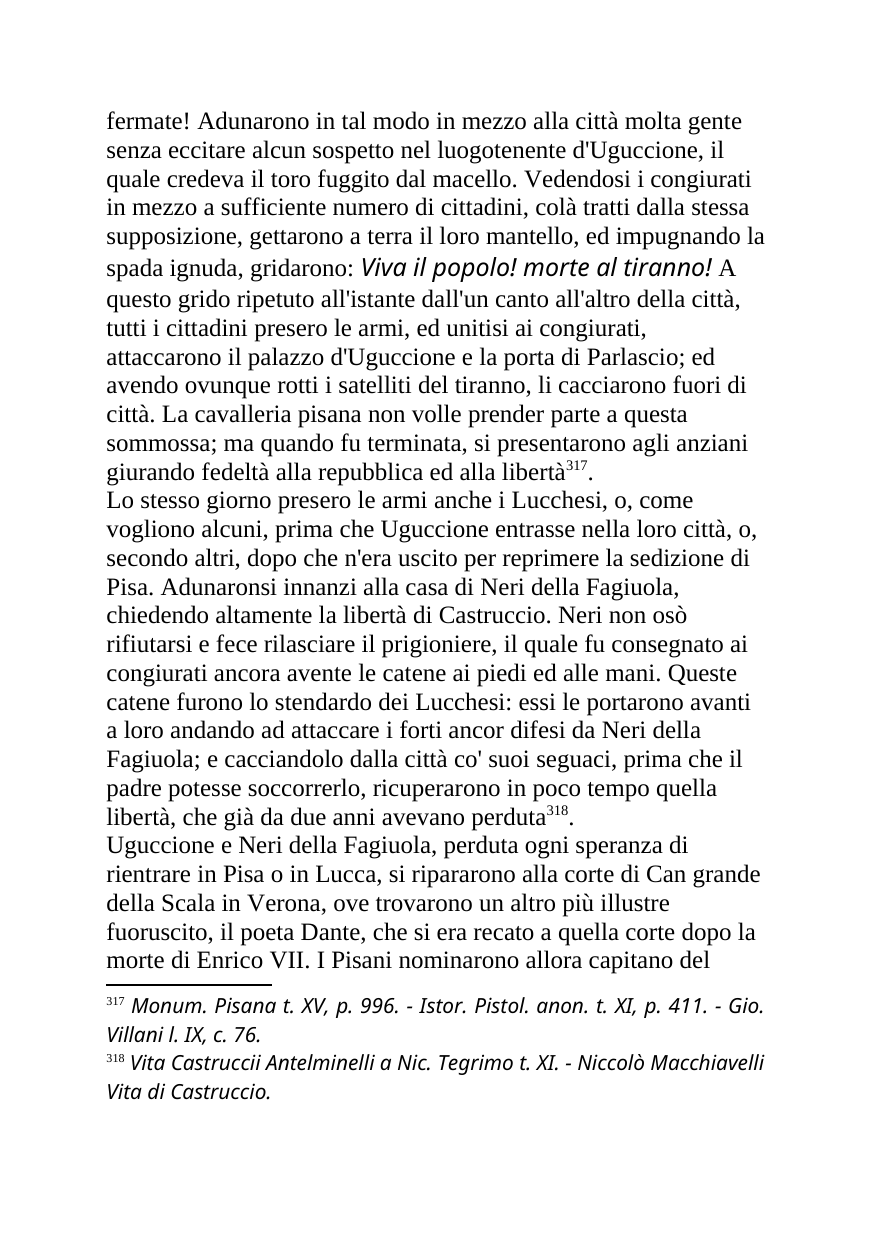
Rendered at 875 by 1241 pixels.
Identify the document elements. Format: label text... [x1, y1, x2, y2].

text Monum. Pisana t. XV, p. 996. - Istor. Pistol. anon. t. XI, p. 411. - Gio. Villani l. IX, c. 76. [106, 991, 768, 1048]
text fermate! Adunarono in tal modo in mezzo alla città molta gente senza eccitare alcun sospetto nel luogotenente d'Uguccione, il quale credeva il toro fuggito dal macello. Vedendosi i congiurati in mezzo a sufficiente numero di cittadini, colà tratti dalla stessa supposizione, gettarono a terra il loro mantello, ed impugnando la spada ignuda, gridarono: Viva il popolo! morte al tiranno! A questo grido ripetuto all'istante dall'un canto all'altro della città, tutti i cittadini presero le armi, ed unitisi ai congiurati, attaccarono il palazzo d'Uguccione e la porta di Parlascio; ed avendo ovunque rotti i satelliti del tiranno, li cacciarono fuori di città. La cavalleria pisana non volle prender parte a questa sommossa; ma quando fu terminata, si presentarono agli anziani giurando fedeltà alla repubblica ed alla libertà. [106, 106, 768, 485]
text Uguccione e Neri della Fagiuola, perduta ogni speranza di rientrare in Pisa o in Lucca, si ripararono alla corte di Can grande della Scala in Verona, ove trovarono un altro più illustre fuoruscito, il poeta Dante, che si era recato a quella corte dopo la morte di Enrico VII. I Pisani nominarono allora capitano del [106, 830, 768, 974]
text Vita Castruccii Antelminelli a Nic. Tegrimo t. XI. - Niccolò Macchiavelli Vita di Castruccio. [106, 1048, 768, 1105]
text Lo stesso giorno presero le armi anche i Lucchesi, o, come vogliono alcuni, prima che Uguccione entrasse nella loro città, o, secondo altri, dopo che n'era uscito per reprimere la sedizione di Pisa. Adunaronsi innanzi alla casa di Neri della Fagiuola, chiedendo altamente la libertà di Castruccio. Neri non osò rifiutarsi e fece rilasciare il prigioniere, il quale fu consegnato ai congiurati ancora avente le catene ai piedi ed alle mani. Queste catene furono lo stendardo dei Lucchesi: essi le portarono avanti a loro andando ad attaccare i forti ancor difesi da Neri della Fagiuola; e cacciandolo dalla città co' suoi seguaci, prima che il padre potesse soccorrerlo, ricuperarono in poco tempo quella libertà, che già da due anni avevano perduta. [106, 485, 768, 830]
